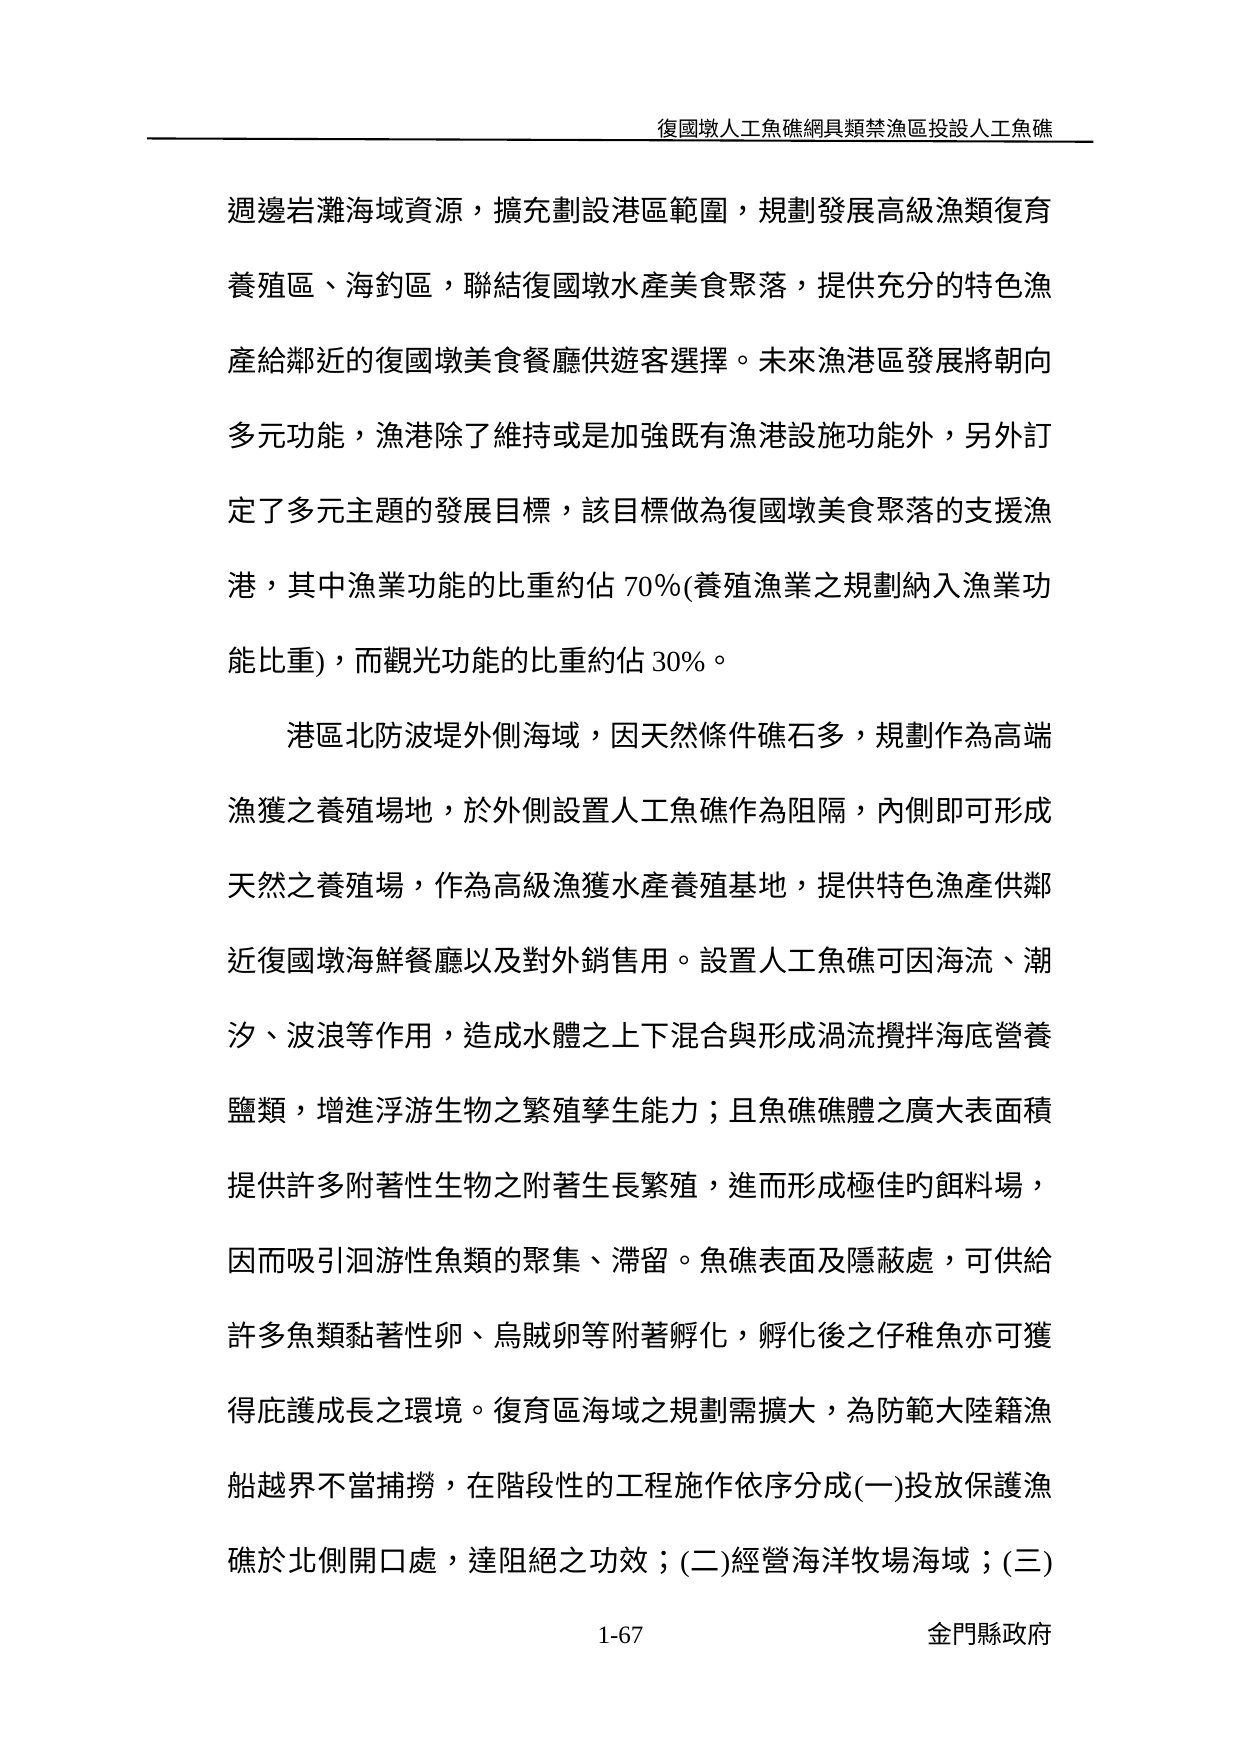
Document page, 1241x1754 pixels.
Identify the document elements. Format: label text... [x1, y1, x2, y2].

text 港區北防波堤外側海域，因天然條件礁石多，規劃作為高端漁獲之養殖場地，於外側設置人工魚礁作為阻隔，內側即可形成天然之養殖場，作為高級漁獲水產養殖基地，提供特色漁產供鄰近復國墩海鮮餐廳以及對外銷售用。設置人工魚礁可因海流、潮汐、波浪等作用，造成水體之上下混合與形成渦流攪拌海底營養鹽類，增進浮游生物之繁殖孳生能力；且魚礁礁體之廣大表面積提供許多附著性生物之附著生長繁殖，進而形成極佳旳餌料場，因而吸引洄游性魚類的聚集、滯留。魚礁表面及隱蔽處，可供給許多魚類黏著性卵、烏賊卵等附著孵化，孵化後之仔稚魚亦可獲得庇護成長之環境。復育區海域之規劃需擴大，為防範大陸籍漁船越界不當捕撈，在階段性的工程施作依序分成(一)投放保護漁礁於北側開口處，達阻絕之功效；(二)經營海洋牧場海域；(三) [228, 689, 1053, 1589]
text 週邊岩灘海域資源，擴充劃設港區範圍，規劃發展高級漁類復育養殖區、海釣區，聯結復國墩水產美食聚落，提供充分的特色漁產給鄰近的復國墩美食餐廳供遊客選擇。未來漁港區發展將朝向多元功能，漁港除了維持或是加強既有漁港設施功能外，另外訂定了多元主題的發展目標，該目標做為復國墩美食聚落的支援漁港，其中漁業功能的比重約佔70％(養殖漁業之規劃納入漁業功能比重)，而觀光功能的比重約佔30%。 [228, 164, 1053, 689]
